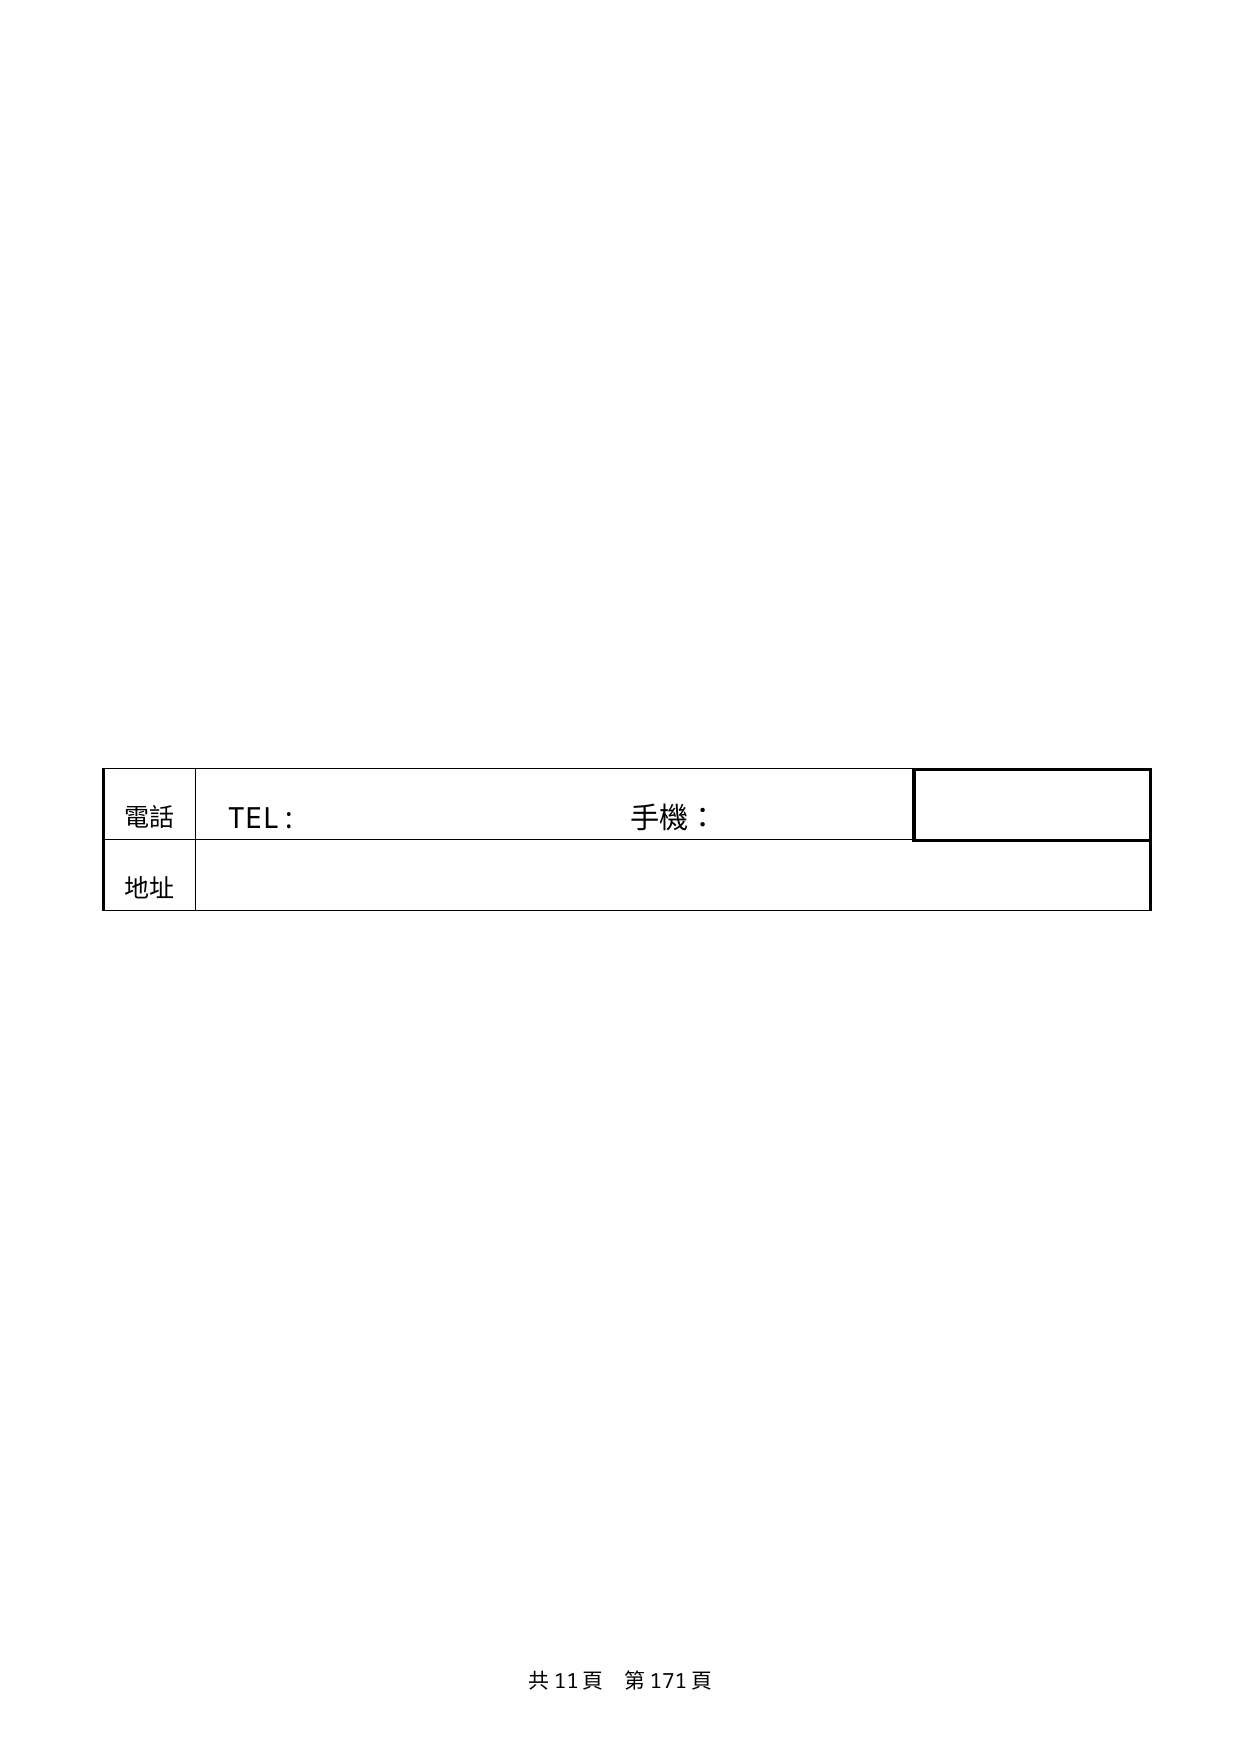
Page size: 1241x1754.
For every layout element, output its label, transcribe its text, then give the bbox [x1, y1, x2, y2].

table_cell 電話 [105, 769, 195, 839]
table_cell TEL: 手機： [196, 769, 912, 839]
table_cell [196, 840, 1149, 910]
table_cell 地址 [105, 840, 195, 910]
table_header [916, 771, 1149, 839]
